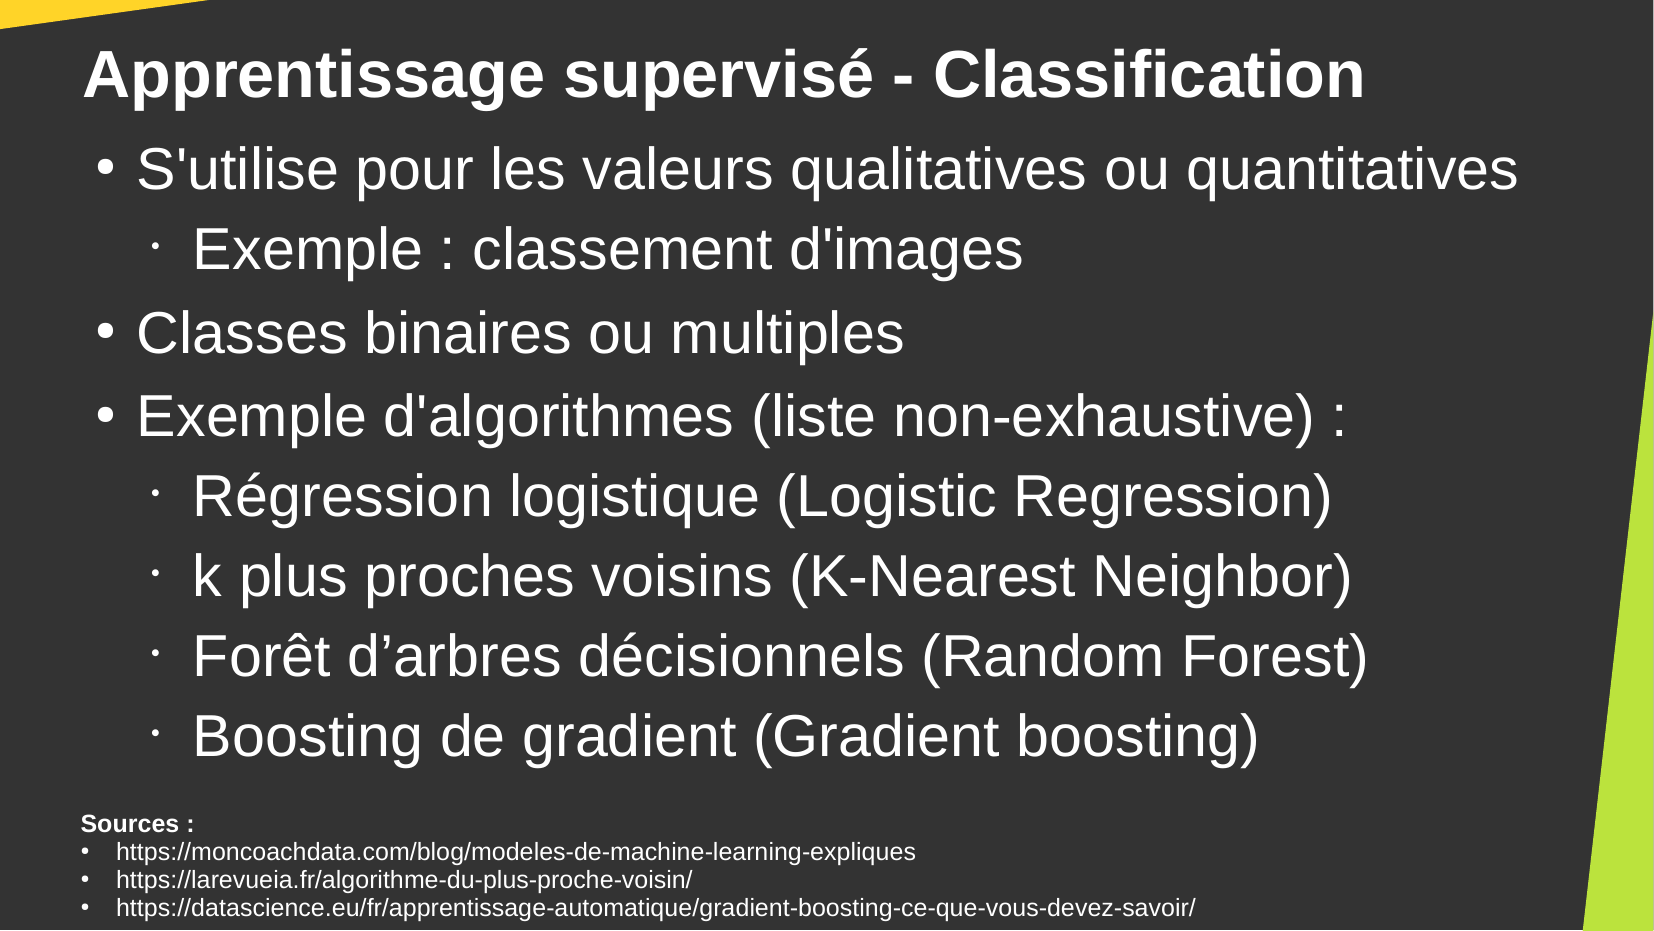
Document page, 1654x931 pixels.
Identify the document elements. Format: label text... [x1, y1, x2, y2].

text_box [0, 0, 209, 30]
list S'utilise pour les valeurs qualitatives ou quantitatives Exemple : classement d'images Classes binaires ou multiples Exemple d'algorithmes (liste non-exhaustive) : Régression logistique (Logistic Regression) k plus proches voisins (K-Nearest Neighbor) Forêt d’arbres décisionnels (Random Forest) Boosting de gradient (Gradient boosting) [80, 135, 1560, 780]
text_box Sources : https://moncoachdata.com/blog/modeles-de-machine-learning-expliques https://larevueia.fr/algorithme-du-plus-proche-voisin/ https://datascience.eu/fr/apprentissage-automatique/gradient-boosting-ce-que-vous-devez-savoir/ [65, 802, 1483, 930]
title Apprentissage supervisé - Classification [82, 37, 1571, 115]
text_box [1582, 305, 1654, 931]
